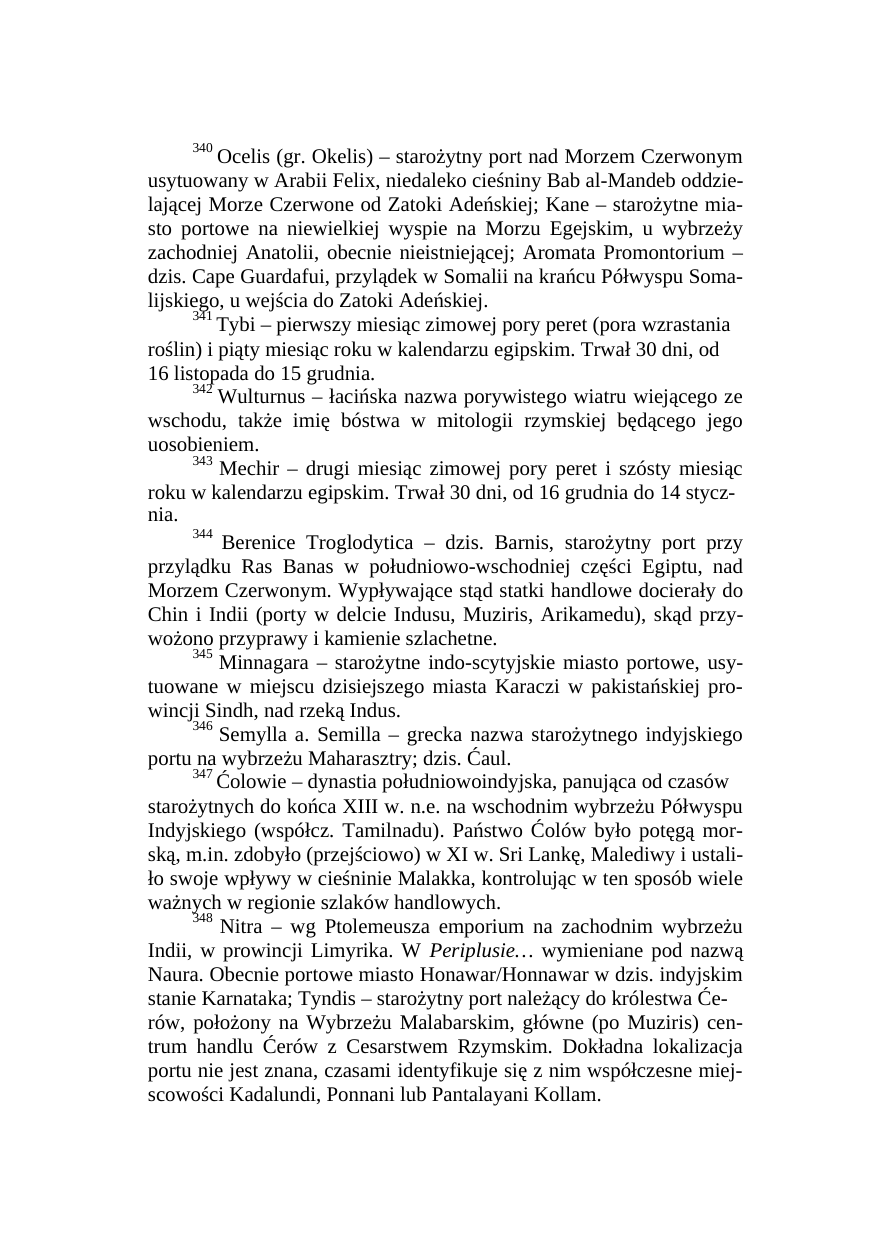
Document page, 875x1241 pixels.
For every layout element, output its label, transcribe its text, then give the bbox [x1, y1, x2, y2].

text rów, położony na Wybrzeżu Malabarskim, główne (po Muziris) cen- trum handlu Ćerów z Cesarstwem Rzymskim. Dokładna lokalizacja portu nie jest znana, czasami identyfikuje się z nim współczesne miej- scowości Kadalundi, Ponnani lub Pantalayani Kollam. [148, 1010, 743, 1106]
text 341 Tybi – pierwszy miesiąc zimowej pory peret (pora wzrastania [148, 312, 868, 336]
text 348 Nitra – wg Ptolemeusza emporium na zachodnim wybrzeżu Indii, w prowincji Limyrika. W Periplusie… wymieniane pod nazwą Naura. Obecnie portowe miasto Honawar/Honnawar w dzis. indyjskim stanie Karnataka; Tyndis – starożytny port należący do królestwa Će- [148, 914, 744, 1010]
text nia. [148, 504, 868, 526]
text 345 Minnagara – starożytne indo-scytyjskie miasto portowe, usy- tuowane w miejscu dzisiejszego miasta Karaczi w pakistańskiej pro- wincji Sindh, nad rzeką Indus. [148, 650, 744, 722]
text 340 Ocelis (gr. Okelis) – starożytny port nad Morzem Czerwonym usytuowany w Arabii Felix, niedaleko cieśniny Bab al-Mandeb oddzie- lającej Morze Czerwone od Zatoki Adeńskiej; Kane – starożytne mia- sto portowe na niewielkiej wyspie na Morzu Egejskim, u wybrzeży zachodniej Anatolii, obecnie nieistniejącej; Aromata Promontorium – dzis. Cape Guardafui, przylądek w Somalii na krańcu Półwyspu Soma- lijskiego, u wejścia do Zatoki Adeńskiej. [148, 140, 744, 312]
text 346 Semylla a. Semilla – grecka nazwa starożytnego indyjskiego portu na wybrzeżu Maharasztry; dzis. Ćaul. [148, 722, 743, 770]
text roślin) i piąty miesiąc roku w kalendarzu egipskim. Trwał 30 dni, od 16 listopada do 15 grudnia. [148, 336, 725, 384]
text 344 Berenice Troglodytica – dzis. Barnis, starożytny port przy przylądku Ras Banas w południowo-wschodniej części Egiptu, nad Morzem Czerwonym. Wypływające stąd statki handlowe docierały do Chin i Indii (porty w delcie Indusu, Muziris, Arikamedu), skąd przy- wożono przyprawy i kamienie szlachetne. [148, 526, 744, 650]
text 347 Ćolowie – dynastia południowoindyjska, panująca od czasów [192, 770, 868, 794]
text 342 Wulturnus – łacińska nazwa porywistego wiatru wiejącego ze wschodu, także imię bóstwa w mitologii rzymskiej będącego jego uosobieniem. [148, 385, 744, 457]
text starożytnych do końca XIII w. n.e. na wschodnim wybrzeżu Półwyspu Indyjskiego (współcz. Tamilnadu). Państwo Ćolów było potęgą mor- ską, m.in. zdobyło (przejściowo) w XI w. Sri Lankę, Malediwy i ustali- ło swoje wpływy w cieśninie Malakka, kontrolując w ten sposób wiele ważnych w regionie szlaków handlowych. [148, 794, 744, 914]
text 343 Mechir – drugi miesiąc zimowej pory peret i szósty miesiąc roku w kalendarzu egipskim. Trwał 30 dni, od 16 grudnia do 14 stycz- [148, 457, 743, 504]
